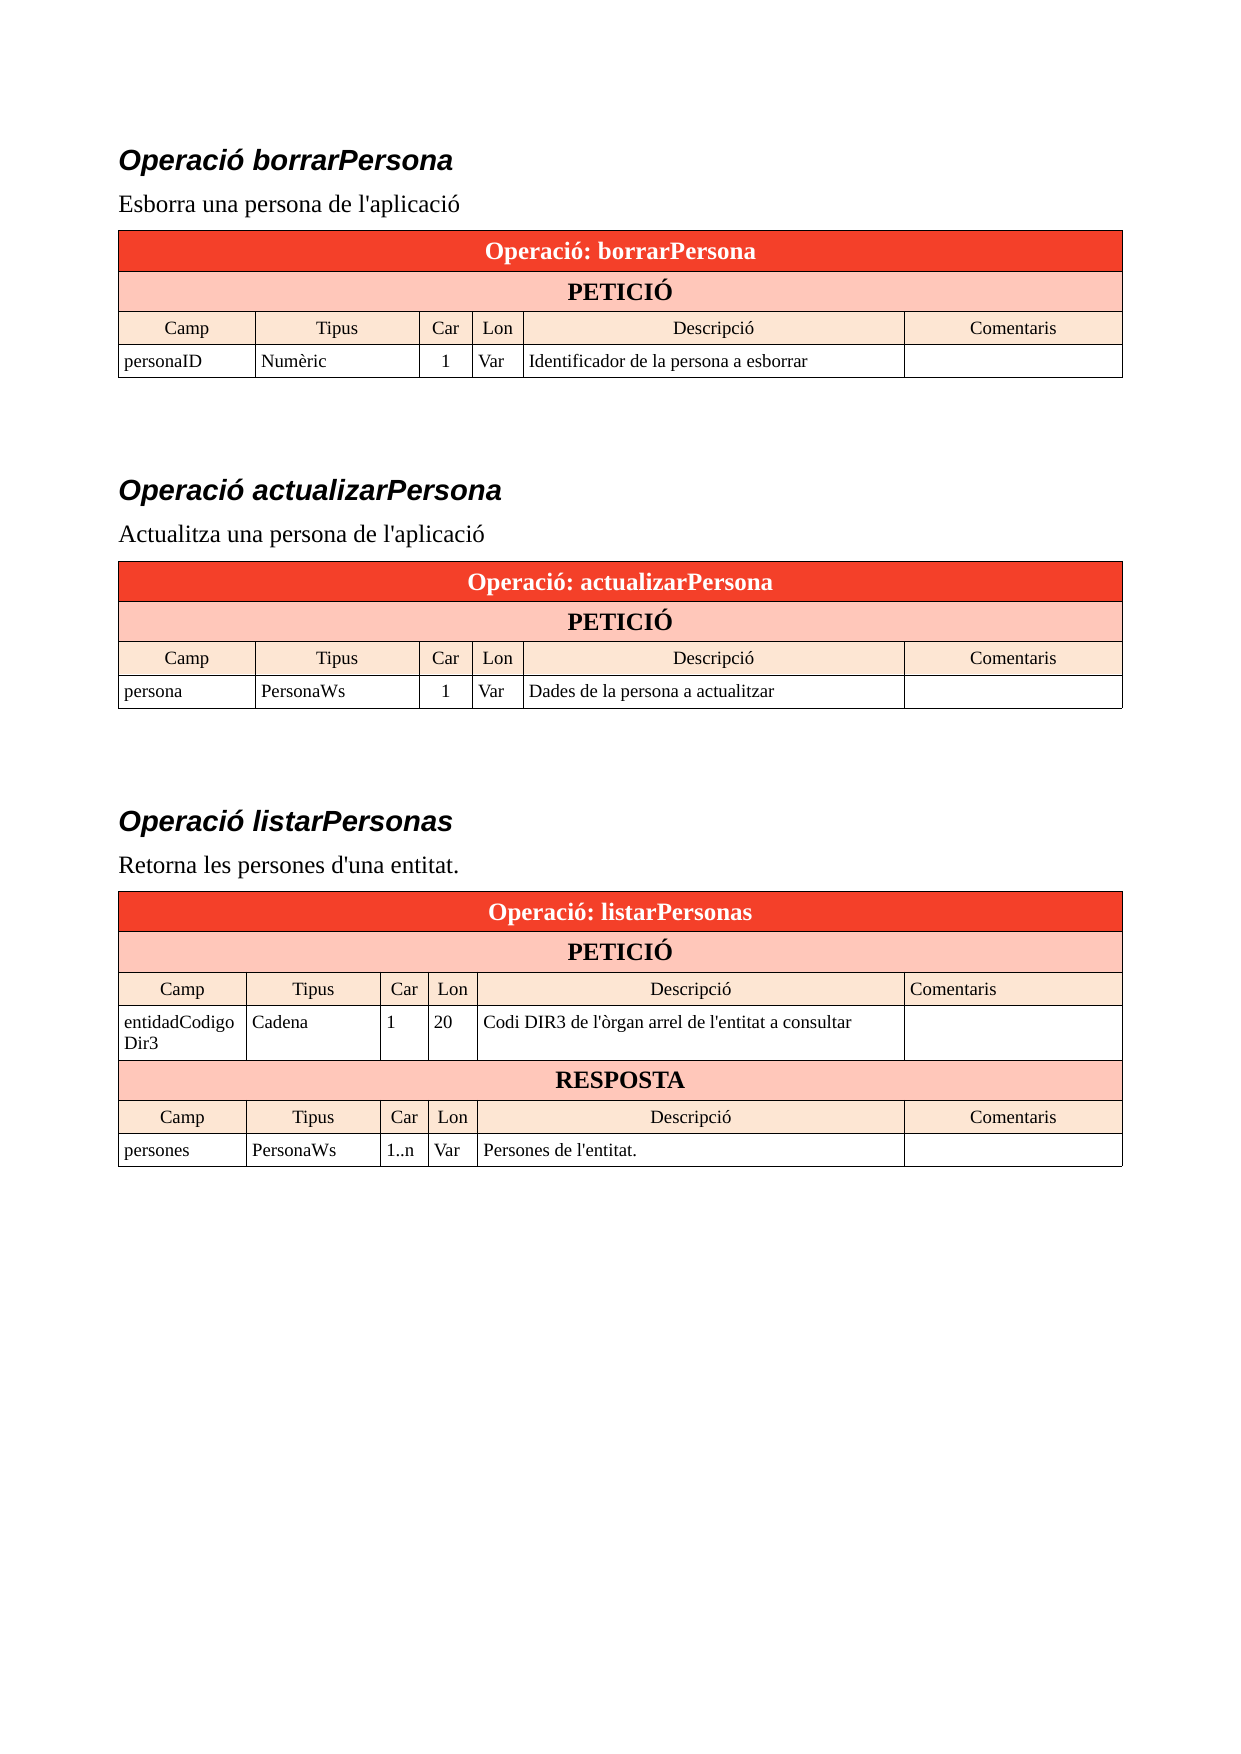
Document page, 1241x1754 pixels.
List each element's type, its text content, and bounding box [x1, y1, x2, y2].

table_cell personaID [119, 345, 255, 377]
table_header Operació: listarPersonas [119, 892, 1122, 931]
table_cell Descripció [524, 312, 904, 344]
table_cell PETICIÓ [119, 272, 1122, 311]
table_cell persones [119, 1134, 246, 1166]
text Esborra una persona de l'aplicació [118, 189, 1122, 218]
table_cell Comentaris [905, 973, 1122, 1005]
table_cell Camp [119, 642, 255, 674]
table_cell Var [473, 345, 523, 377]
table_cell Dades de la persona a actualitzar [524, 676, 904, 708]
subtitle Operació actualizarPersona [118, 473, 1122, 507]
table_cell RESPOSTA [119, 1061, 1122, 1100]
table_cell [905, 1134, 1122, 1166]
subtitle Operació listarPersonas [118, 804, 1122, 837]
table_cell Car [420, 642, 472, 674]
table_cell Comentaris [905, 642, 1122, 674]
table_cell Lon [473, 312, 523, 344]
table_header Operació: actualizarPersona [119, 562, 1122, 601]
table_cell Codi DIR3 de l'òrgan arrel de l'entitat a consultar [478, 1006, 904, 1059]
table_cell Car [381, 973, 428, 1005]
table_cell Camp [119, 973, 246, 1005]
table_cell Identificador de la persona a esborrar [524, 345, 904, 377]
table_cell Car [420, 312, 472, 344]
table_cell Comentaris [905, 312, 1122, 344]
table_cell Var [473, 676, 523, 708]
table_cell 1 [420, 345, 472, 377]
table_cell entidadCodigoDir3 [119, 1006, 246, 1059]
table_cell Tipus [247, 973, 380, 1005]
subtitle Operació borrarPersona [118, 143, 1122, 177]
table_cell PersonaWs [247, 1134, 380, 1166]
table_cell Descripció [478, 1101, 904, 1133]
table_cell PETICIÓ [119, 932, 1122, 972]
text Actualitza una persona de l'aplicació [118, 519, 1122, 548]
table_cell Comentaris [905, 1101, 1122, 1133]
table_cell Camp [119, 312, 255, 344]
table_cell [905, 1006, 1122, 1059]
table_cell Persones de l'entitat. [478, 1134, 904, 1166]
table_cell Descripció [478, 973, 904, 1005]
table_cell Camp [119, 1101, 246, 1133]
table_cell 1..n [381, 1134, 428, 1166]
table_cell [905, 676, 1122, 708]
table_cell persona [119, 676, 255, 708]
table_cell PersonaWs [256, 676, 419, 708]
table_cell PETICIÓ [119, 602, 1122, 641]
table_cell 1 [420, 676, 472, 708]
table_header Operació: borrarPersona [119, 231, 1122, 271]
table_cell Lon [473, 642, 523, 674]
table_cell Numèric [256, 345, 419, 377]
table_cell Tipus [247, 1101, 380, 1133]
table_cell Tipus [256, 642, 419, 674]
text Retorna les persones d'una entitat. [118, 850, 1122, 878]
table_cell Lon [429, 1101, 477, 1133]
table_cell Cadena [247, 1006, 380, 1059]
table_cell Lon [429, 973, 477, 1005]
table_cell Var [429, 1134, 477, 1166]
table_cell Car [381, 1101, 428, 1133]
table_cell 20 [429, 1006, 477, 1059]
table_cell Descripció [524, 642, 904, 674]
table_cell Tipus [256, 312, 419, 344]
table_cell [905, 345, 1122, 377]
table_cell 1 [381, 1006, 428, 1059]
